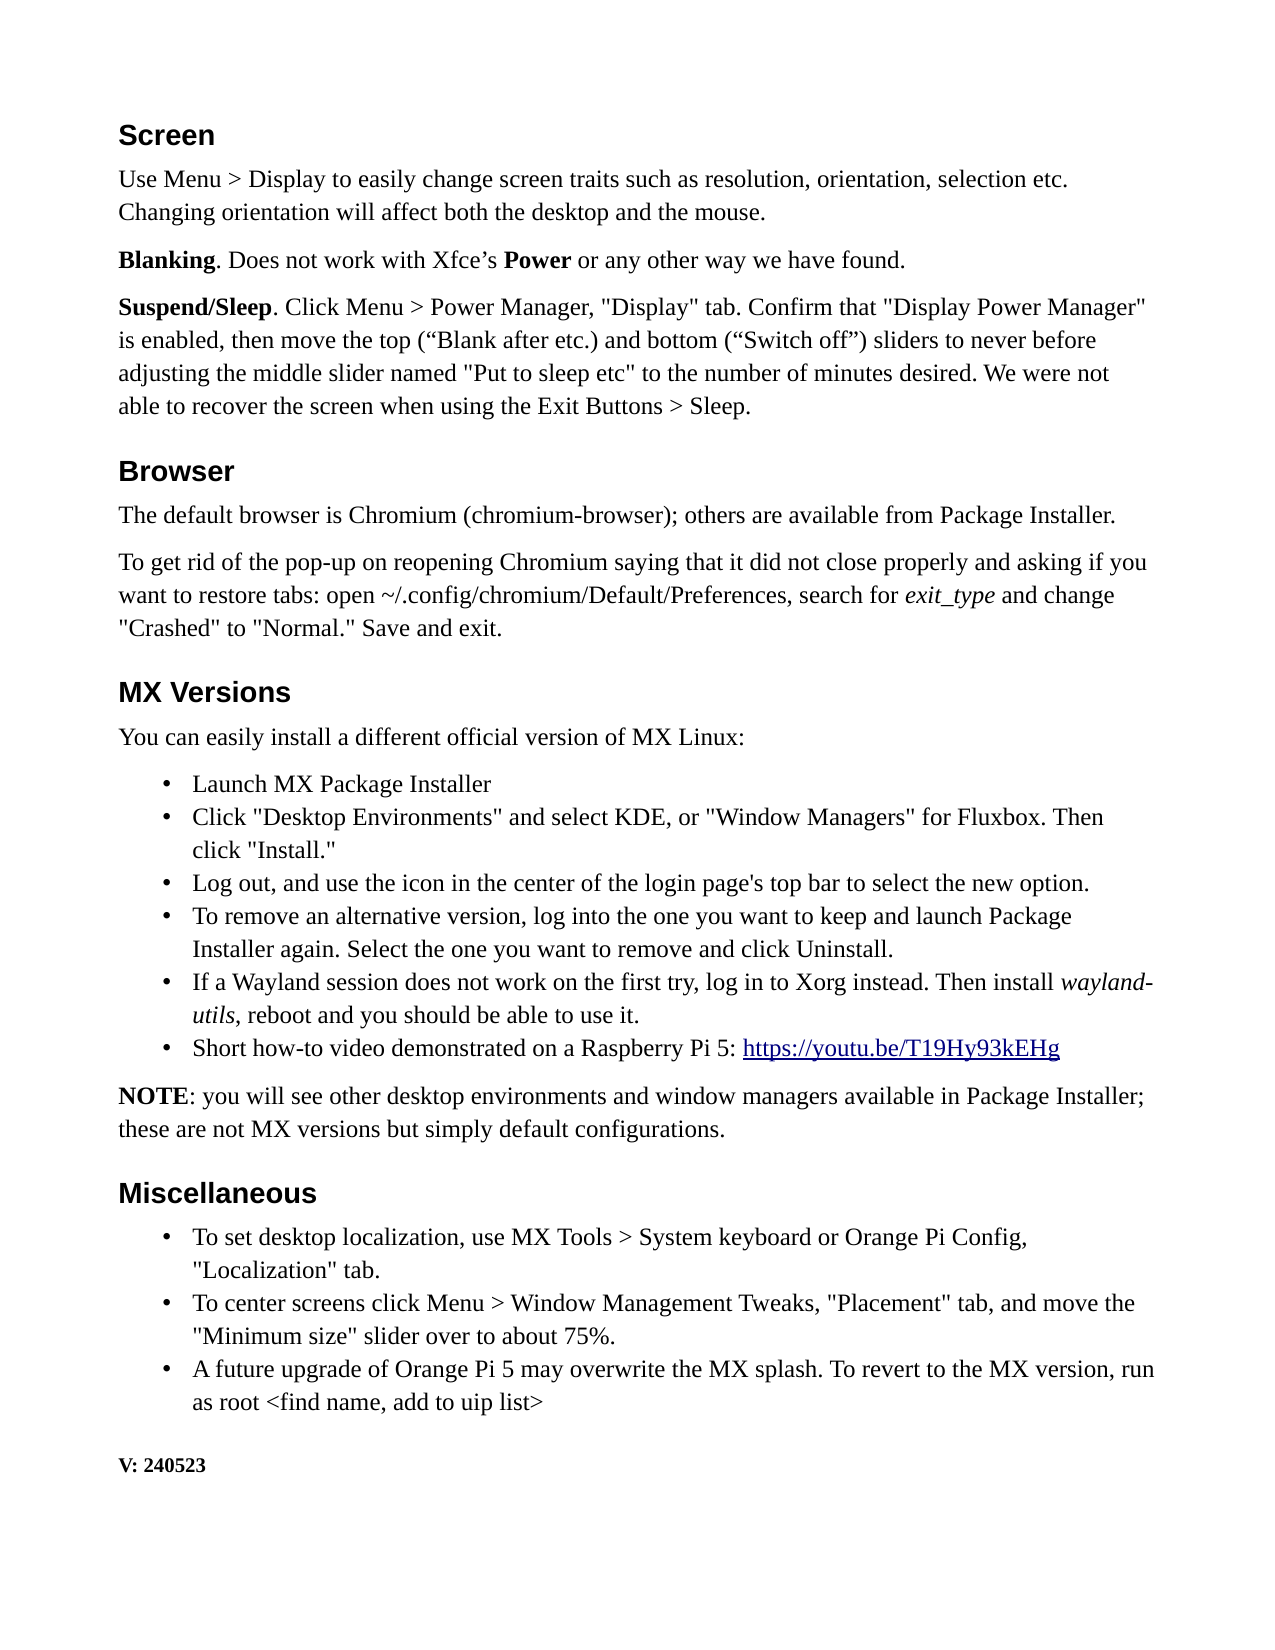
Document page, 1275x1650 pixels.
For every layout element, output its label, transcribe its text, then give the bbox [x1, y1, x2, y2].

list Short how-to video demonstrated on a Raspberry Pi 5: https://youtu.be/T19Hy93kEHg [162, 1033, 1157, 1062]
list A future upgrade of Orange Pi 5 may overwrite the MX splash. To revert to the MX version, run as root <find name, add to uip list> [162, 1354, 1157, 1416]
list Log out, and use the icon in the center of the login page's top bar to select the new option. [162, 868, 1157, 897]
subtitle Miscellaneous [118, 1176, 1157, 1210]
text The default browser is Chromium (chromium-browser); others are available from Package Installer. [118, 500, 1157, 528]
subtitle MX Versions [118, 676, 1157, 709]
subtitle Screen [118, 118, 1157, 152]
text Blanking. Does not work with Xfce’s Power or any other way we have found. [118, 245, 1157, 273]
text You can easily install a different official version of MX Linux: [118, 722, 1157, 750]
text NOTE: you will see other desktop environments and window managers available in Package Installer; these are not MX versions but simply default configurations. [118, 1081, 1157, 1143]
text To get rid of the pop-up on reopening Chromium saying that it did not close properly and asking if you want to restore tabs: open ~/.config/chromium/Default/Preferences, search for exit_type and change "Crashed" to "Normal." Save and exit. [118, 547, 1157, 642]
list If a Wayland session does not work on the first try, log in to Xorg instead. Then install wayland-utils, reboot and you should be able to use it. [162, 967, 1157, 1029]
list To center screens click Menu > Window Management Tweaks, "Placement" tab, and move the "Minimum size" slider over to about 75%. [162, 1288, 1157, 1350]
list Launch MX Package Installer [162, 769, 1157, 798]
text V: 240523 [118, 1453, 1157, 1477]
subtitle Browser [118, 454, 1157, 487]
list Click "Desktop Environments" and select KDE, or "Window Managers" for Fluxbox. Then click "Install." [162, 802, 1157, 864]
list To remove an alternative version, log into the one you want to keep and launch Package Installer again. Select the one you want to remove and click Uninstall. [162, 901, 1157, 963]
text Use Menu > Display to easily change screen traits such as resolution, orientation, selection etc. Changing orientation will affect both the desktop and the mouse. [118, 164, 1157, 226]
text Suspend/Sleep. Click Menu > Power Manager, "Display" tab. Confirm that "Display Power Manager" is enabled, then move the top (“Blank after etc.) and bottom (“Switch off”) sliders to never before adjusting the middle slider named "Put to sleep etc" to the number of minutes desired. We were not able to recover the screen when using the Exit Buttons > Sleep. [118, 292, 1157, 420]
list To set desktop localization, use MX Tools > System keyboard or Orange Pi Config, "Localization" tab. [162, 1222, 1157, 1284]
